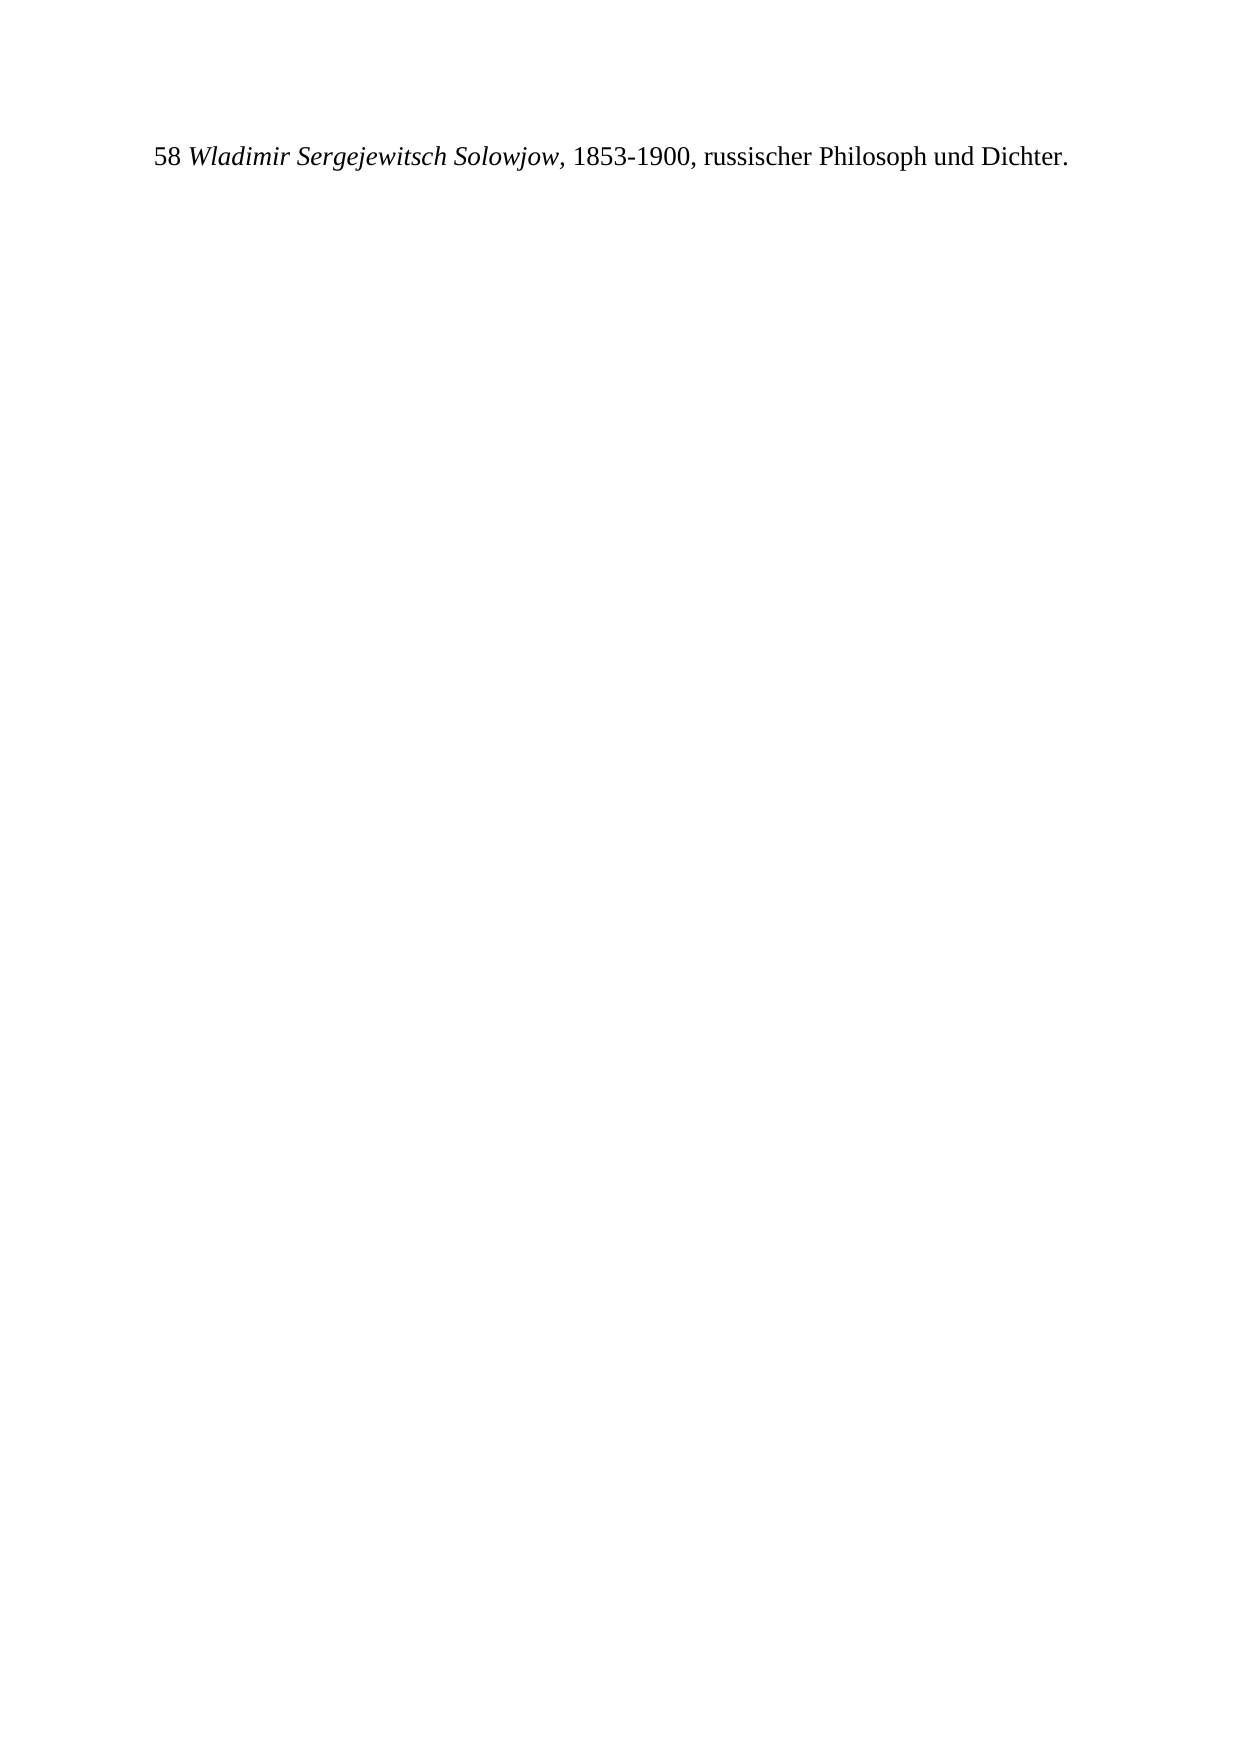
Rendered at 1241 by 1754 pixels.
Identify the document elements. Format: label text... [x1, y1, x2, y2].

text 58 Wladimir Sergejewitsch Solowjow, 1853-1900, russischer Philosoph und Dichter. [154, 142, 1081, 171]
